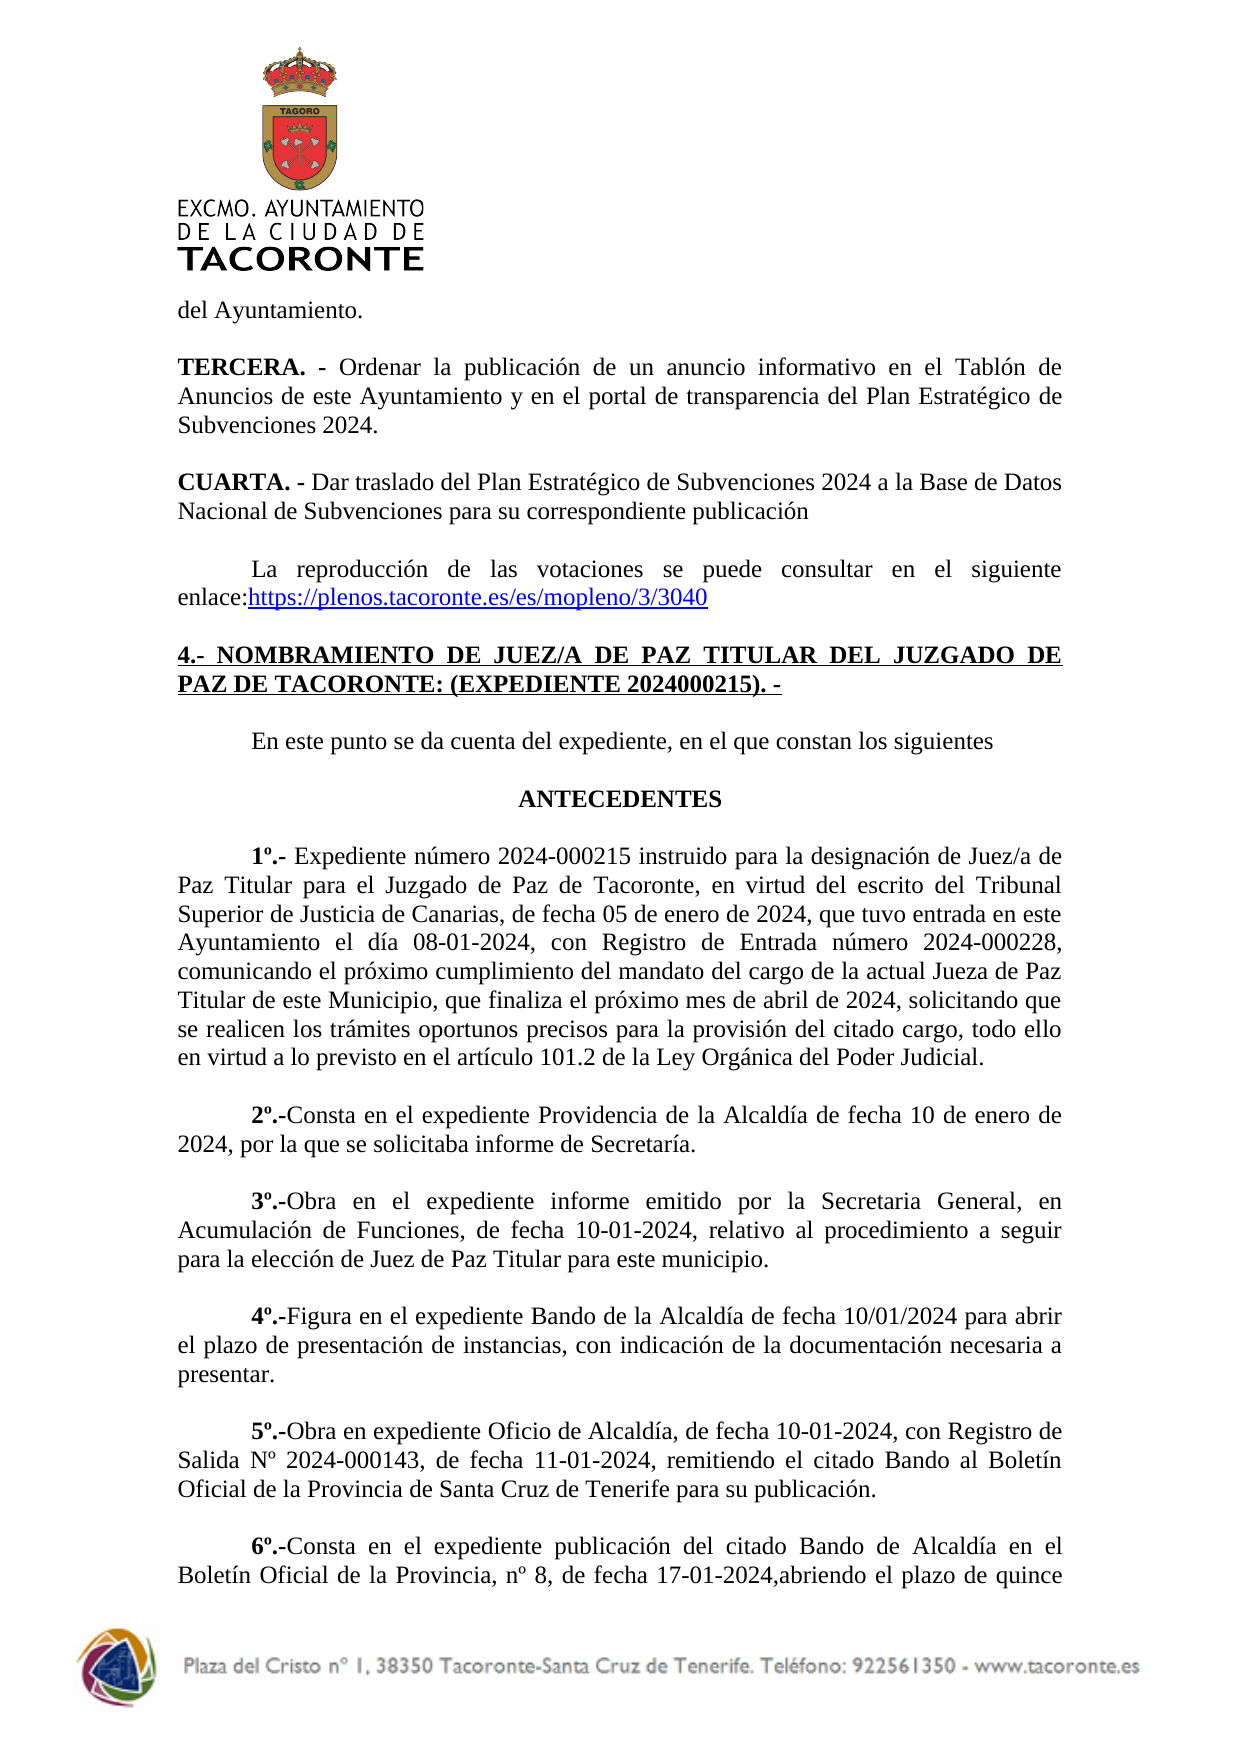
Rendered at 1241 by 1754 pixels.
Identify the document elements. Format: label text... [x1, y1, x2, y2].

text 3º.-Obra en el expediente informe emitido por la Secretaria General, en Acumulación de Funciones, de fecha 10-01-2024, relativo al procedimiento a seguir para la elección de Juez de Paz Titular para este municipio. [177, 1186, 1063, 1272]
text CUARTA. - Dar traslado del Plan Estratégico de Subvenciones 2024 a la Base de Datos Nacional de Subvenciones para su correspondiente publicación [177, 467, 1063, 525]
text TERCERA. - Ordenar la publicación de un anuncio informativo en el Tablón de Anuncios de este Ayuntamiento y en el portal de transparencia del Plan Estratégico de Subvenciones 2024. [177, 352, 1063, 439]
picture [71, 1616, 1150, 1722]
text PAZ DE TACORONTE: (EXPEDIENTE 2024000215). - [177, 666, 1063, 697]
picture [177, 47, 424, 271]
text 4º.-Figura en el expediente Bando de la Alcaldía de fecha 10/01/2024 para abrir el plazo de presentación de instancias, con indicación de la documentación necesaria a presentar. [177, 1301, 1063, 1387]
text En este punto se da cuenta del expediente, en el que constan los siguientes [177, 726, 1001, 755]
text 5º.-Obra en expediente Oficio de Alcaldía, de fecha 10-01-2024, con Registro de Salida Nº 2024-000143, de fecha 11-01-2024, remitiendo el citado Bando al Boletín Oficial de la Provincia de Santa Cruz de Tenerife para su publicación. [177, 1416, 1063, 1502]
text ANTECEDENTES [177, 784, 1063, 812]
text La reproducción de las votaciones se puede consultar en el siguiente enlace:https://plenos.tacoronte.es/es/mopleno/3/3040 [177, 554, 1063, 611]
text del Ayuntamiento. [177, 295, 1063, 324]
text 2º.-Consta en el expediente Providencia de la Alcaldía de fecha 10 de enero de 2024, por la que se solicitaba informe de Secretaría. [177, 1100, 1063, 1157]
text 1º.- Expediente número 2024-000215 instruido para la designación de Juez/a de Paz Titular para el Juzgado de Paz de Tacoronte, en virtud del escrito del Tribunal Superior de Justicia de Canarias, de fecha 05 de enero de 2024, que tuvo entrada en este Ayuntamiento el día 08-01-2024, con Registro de Entrada número 2024-000228, comunicando el próximo cumplimiento del mandato del cargo de la actual Jueza de Paz Titular de este Municipio, que finaliza el próximo mes de abril de 2024, solicitando que se realicen los trámites oportunos precisos para la provisión del citado cargo, todo ello en virtud a lo previsto en el artículo 101.2 de la Ley Orgánica del Poder Judicial. [177, 841, 1063, 1071]
text 6º.-Consta en el expediente publicación del citado Bando de Alcaldía en el Boletín Oficial de la Provincia, nº 8, de fecha 17-01-2024,abriendo el plazo de quince [177, 1531, 1063, 1589]
text 4.- NOMBRAMIENTO DE JUEZ/A DE PAZ TITULAR DEL JUZGADO DE [177, 640, 1063, 665]
